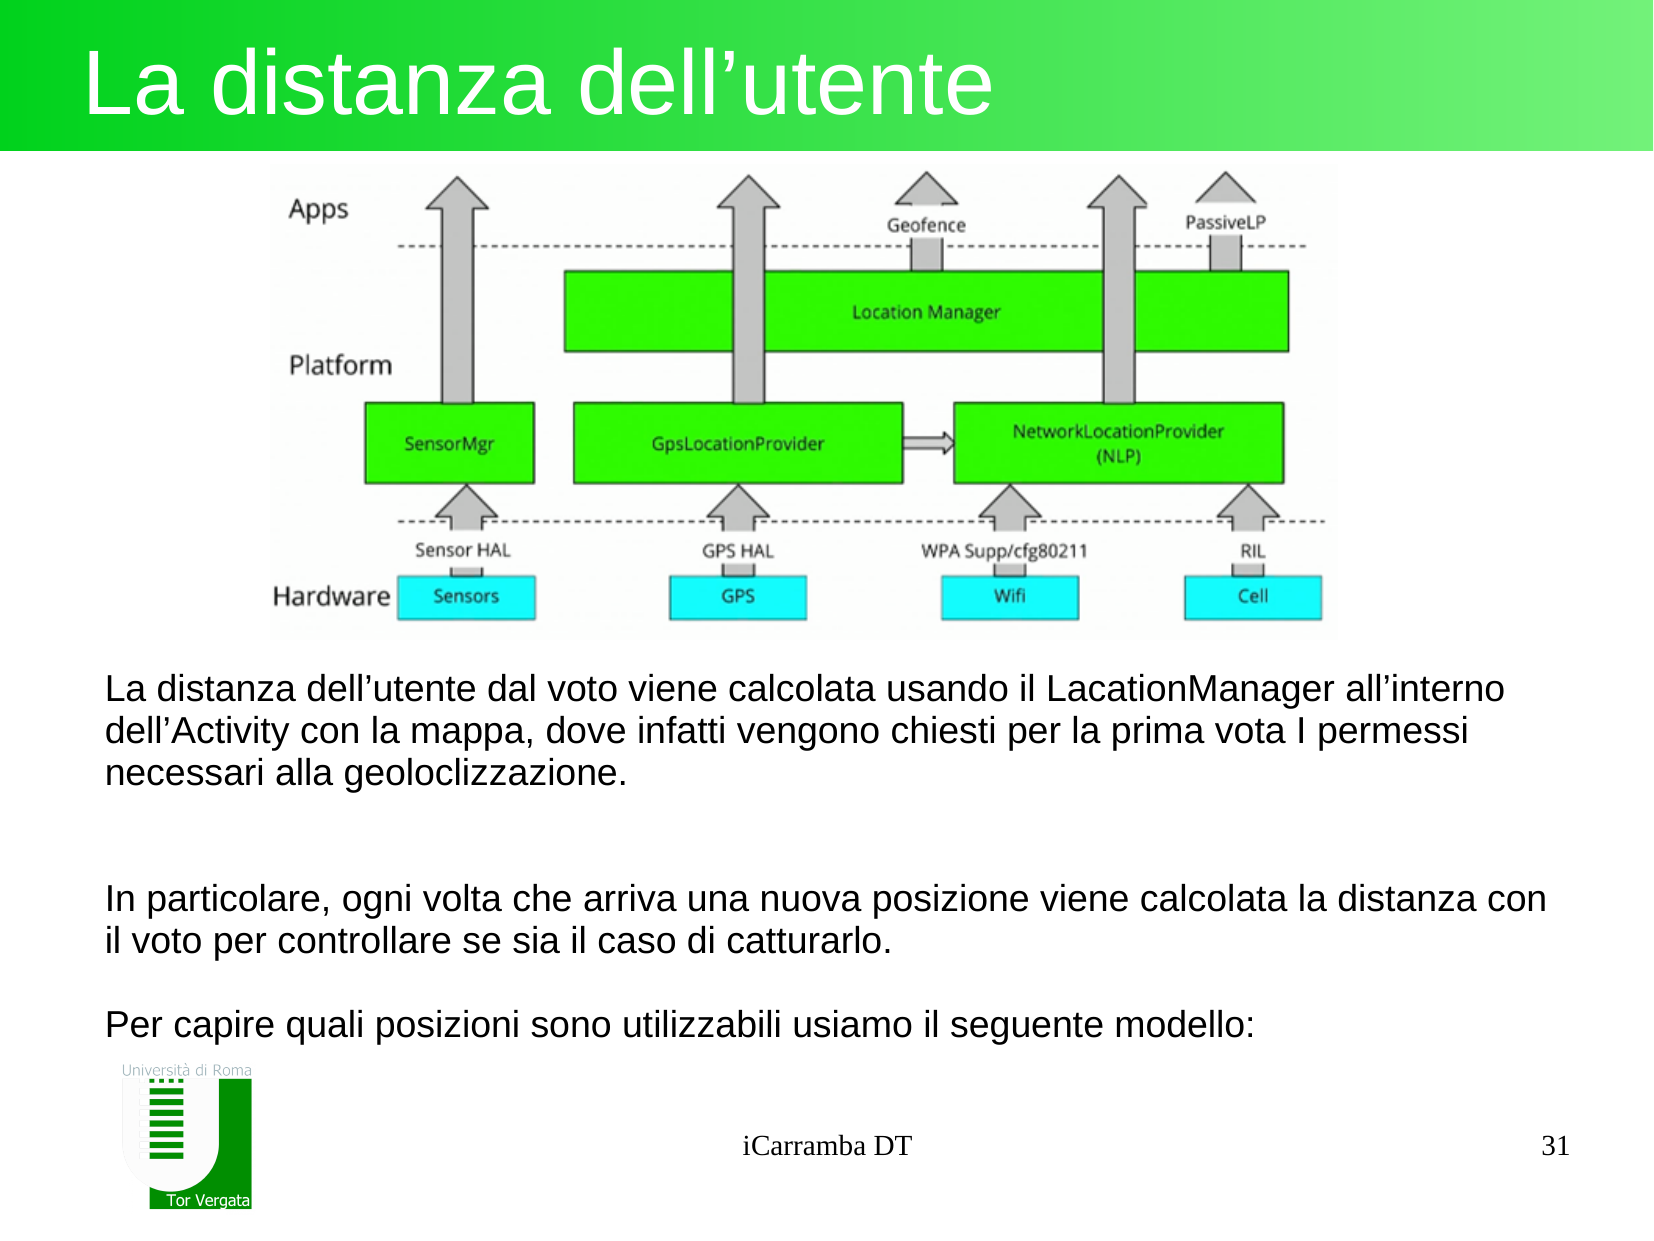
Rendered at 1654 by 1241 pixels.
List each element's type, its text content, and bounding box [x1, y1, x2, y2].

picture [120, 1061, 256, 1215]
title La distanza dell’utente [82, 30, 1571, 136]
picture [270, 164, 1338, 640]
text_box La distanza dell’utente dal voto viene calcolata usando il LacationManager all’interno dell’Activity con la mappa, dove infatti vengono chiesti per la prima vota I permessi necessari alla geoloclizzazione. In particolare, ogni volta che arriva una nuova posizione viene calcolata la distanza con il voto per controllare se sia il caso di catturarlo. Per capire quali posizioni sono utilizzabili usiamo il seguente modello: [90, 660, 1576, 1053]
